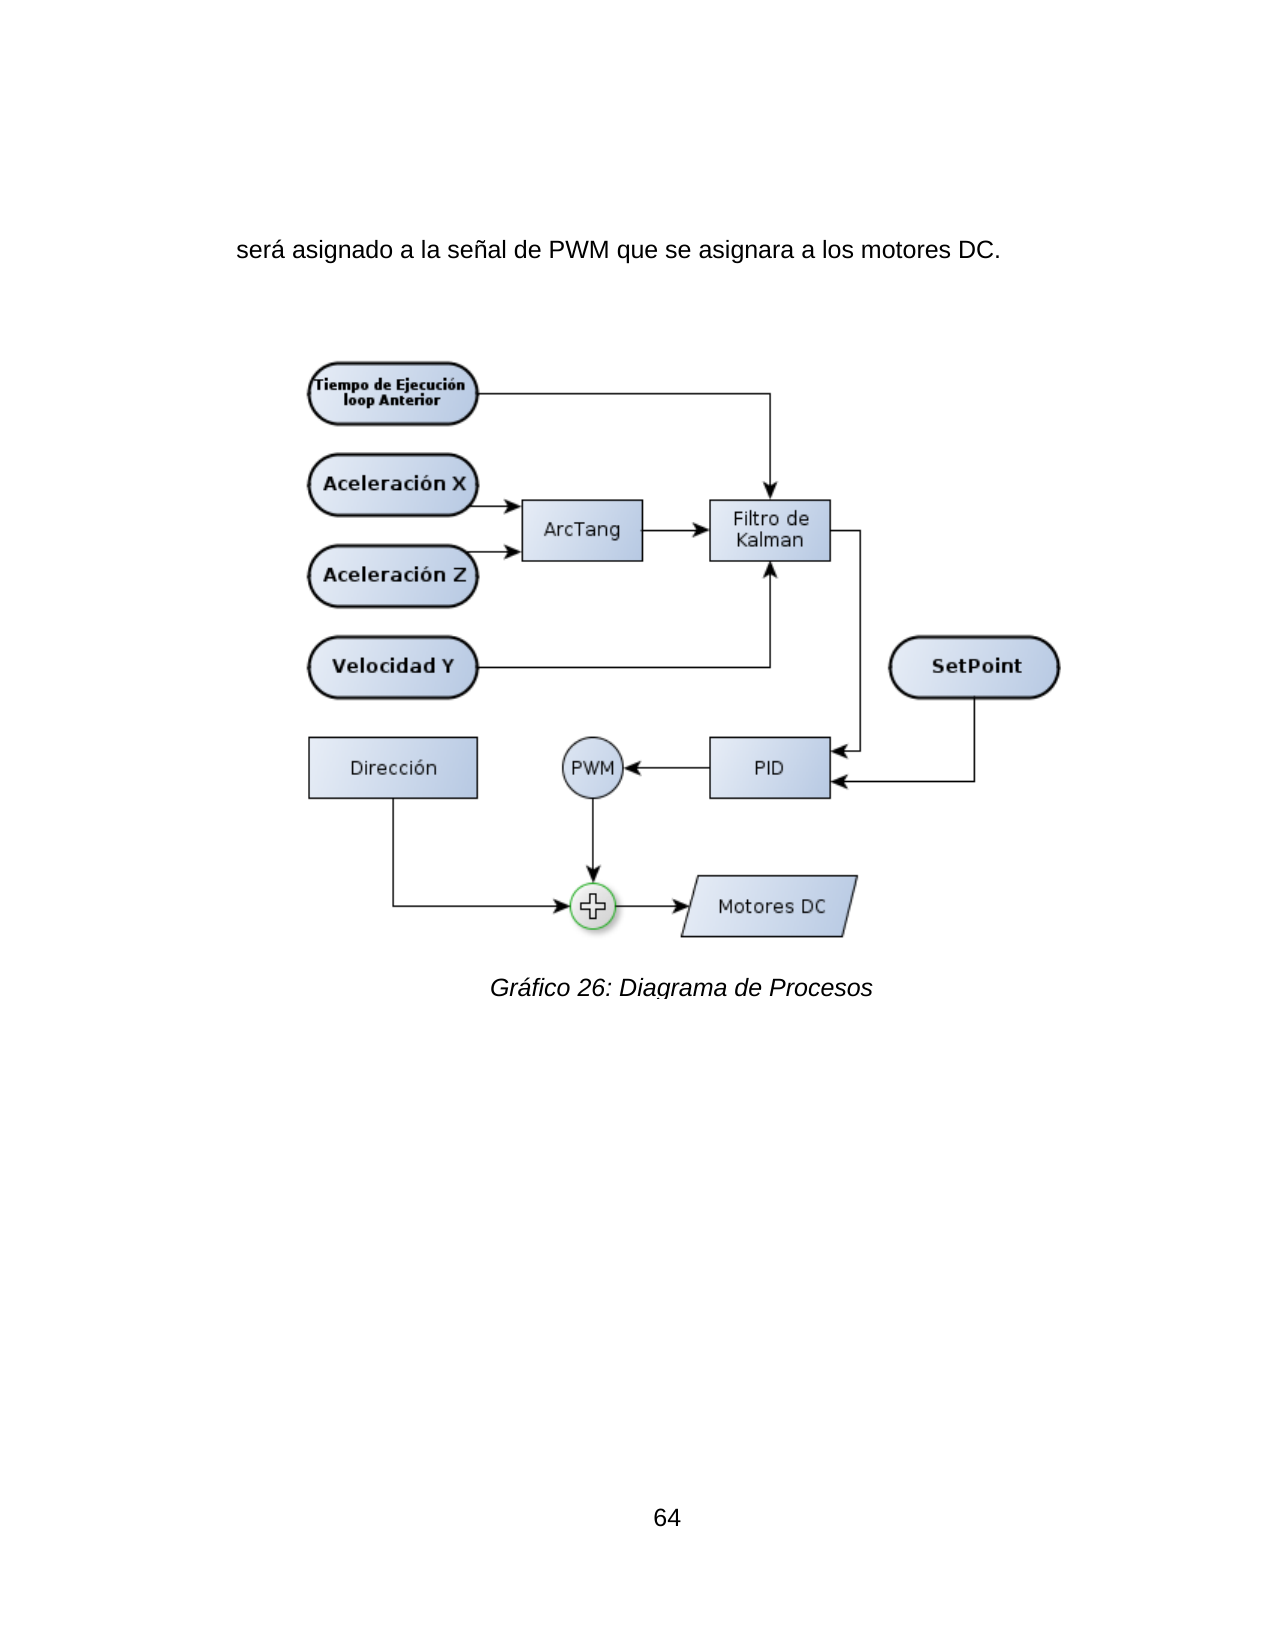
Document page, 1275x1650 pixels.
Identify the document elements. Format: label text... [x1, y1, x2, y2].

text Gráfico 26: Diagrama de Procesos [270, 973, 1095, 999]
text será asignado a la señal de PWM que se asignara a los motores DC. [236, 235, 1098, 264]
picture [286, 340, 1082, 965]
